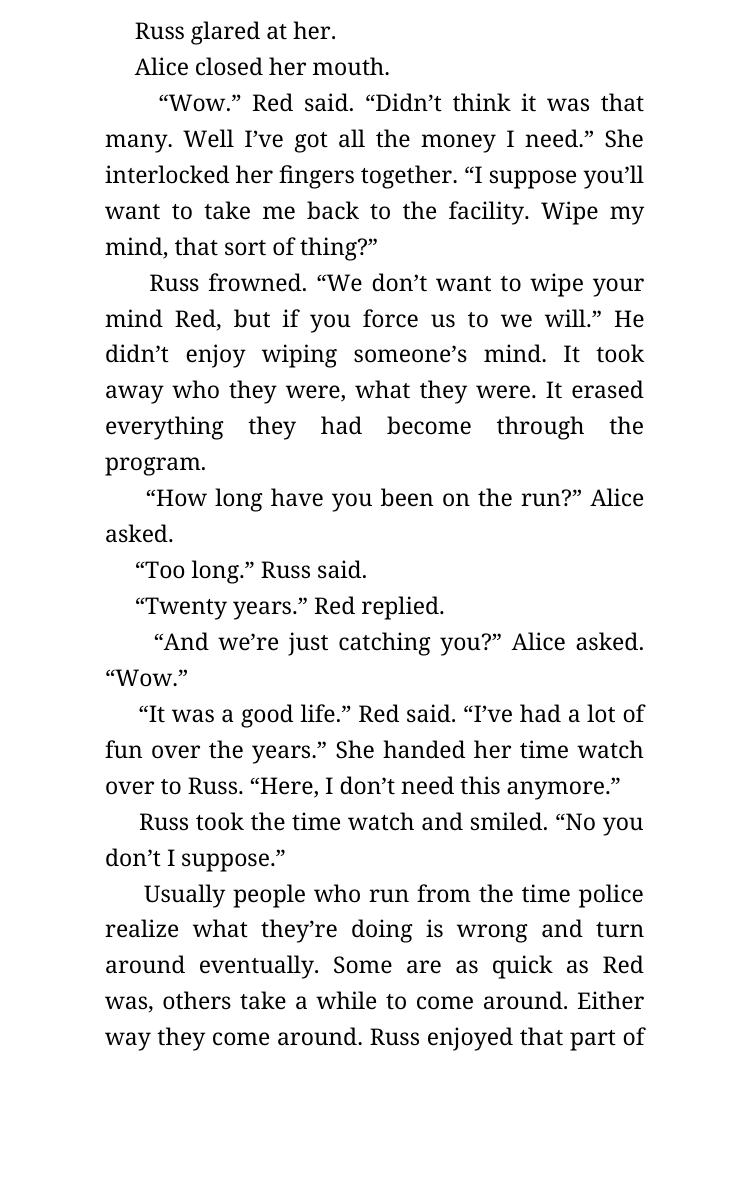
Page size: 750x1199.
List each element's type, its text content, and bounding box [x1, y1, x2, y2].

text “Too long.” Russ said. [105, 554, 645, 585]
text Russ frowned. “We don’t want to wipe your mind Red, but if you force us to we will.” He didn’t enjoy wiping someone’s mind. It took away who they were, what they were. It erased everything they had become through the program. [105, 267, 645, 477]
text “How long have you been on the run?” Alice asked. [105, 482, 645, 549]
text Russ glared at her. [105, 15, 645, 46]
text “Twenty years.” Red replied. [105, 590, 645, 621]
text Russ took the time watch and smiled. “No you don’t I suppose.” [105, 806, 645, 873]
text “It was a good life.” Red said. “I’ve had a lot of fun over the years.” She handed her time watch over to Russ. “Here, I don’t need this anymore.” [105, 698, 645, 801]
text Usually people who run from the time police realize what they’re doing is wrong and turn around eventually. Some are as quick as Red was, others take a while to come around. Either way they come around. Russ enjoyed that part of [105, 877, 645, 1052]
text “Wow.” Red said. “Didn’t think it was that many. Well I’ve got all the money I need.” She interlocked her fingers together. “I suppose you’ll want to take me back to the facility. Wipe my mind, that sort of thing?” [105, 87, 645, 262]
text Alice closed her mouth. [105, 51, 645, 82]
text “And we’re just catching you?” Alice asked. “Wow.” [105, 626, 645, 693]
